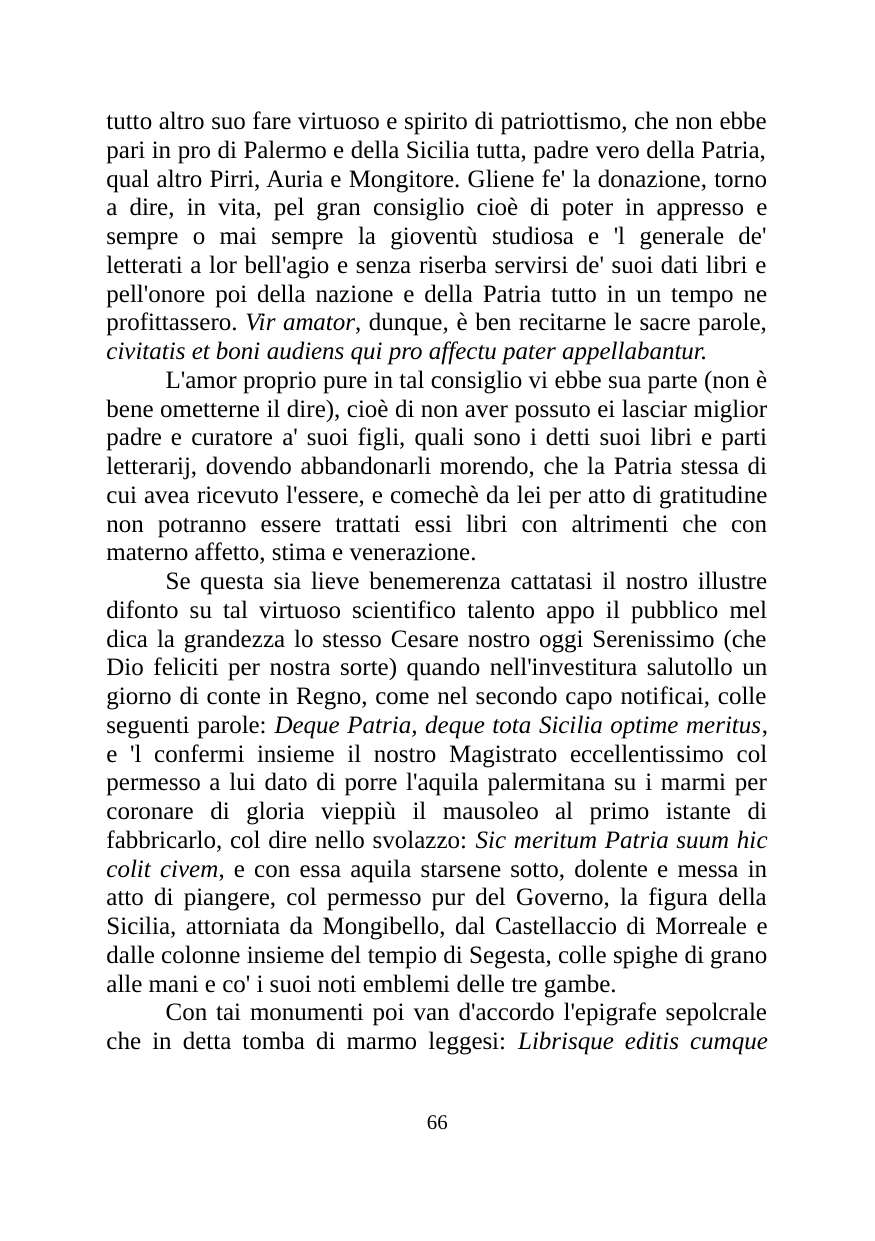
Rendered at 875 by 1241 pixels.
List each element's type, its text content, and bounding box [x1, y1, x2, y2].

text Se questa sia lieve benemerenza cattatasi il nostro illustre difonto su tal virtuoso scientifico talento appo il pubblico mel dica la grandezza lo stesso Cesare nostro oggi Serenissimo (che Dio feliciti per nostra sorte) quando nell'investitura salutollo un giorno di conte in Regno, come nel secondo capo notificai, colle seguenti parole: Deque Patria, deque tota Sicilia optime meritus, e 'l confermi insieme il nostro Magistrato eccellentissimo col permesso a lui dato di porre l'aquila palermitana su i marmi per coronare di gloria vieppiù il mausoleo al primo istante di fabbricarlo, col dire nello svolazzo: Sic meritum Patria suum hic colit civem, e con essa aquila starsene sotto, dolente e messa in atto di piangere, col permesso pur del Governo, la figura della Sicilia, attorniata da Mongibello, dal Castellaccio di Morreale e dalle colonne insieme del tempio di Segesta, colle spighe di grano alle mani e co' i suoi noti emblemi delle tre gambe. [106, 566, 768, 997]
text tutto altro suo fare virtuoso e spirito di patriottismo, che non ebbe pari in pro di Palermo e della Sicilia tutta, padre vero della Patria, qual altro Pirri, Auria e Mongitore. Gliene fe' la donazione, torno a dire, in vita, pel gran consiglio cioè di poter in appresso e sempre o mai sempre la gioventù studiosa e 'l generale de' letterati a lor bell'agio e senza riserba servirsi de' suoi dati libri e pell'onore poi della nazione e della Patria tutto in un tempo ne profittassero. Vir amator, dunque, è ben recitarne le sacre parole, civitatis et boni audiens qui pro affectu pater appellabantur. [106, 106, 768, 365]
text L'amor proprio pure in tal consiglio vi ebbe sua parte (non è bene ometterne il dire), cioè di non aver possuto ei lasciar miglior padre e curatore a' suoi figli, quali sono i detti suoi libri e parti letterarij, dovendo abbandonarli morendo, che la Patria stessa di cui avea ricevuto l'essere, e comechè da lei per atto di gratitudine non potranno essere trattati essi libri con altrimenti che con materno affetto, stima e venerazione. [106, 365, 768, 566]
text Con tai monumenti poi van d'accordo l'epigrafe sepolcrale che in detta tomba di marmo leggesi: Librisque editis cumque [106, 997, 768, 1055]
